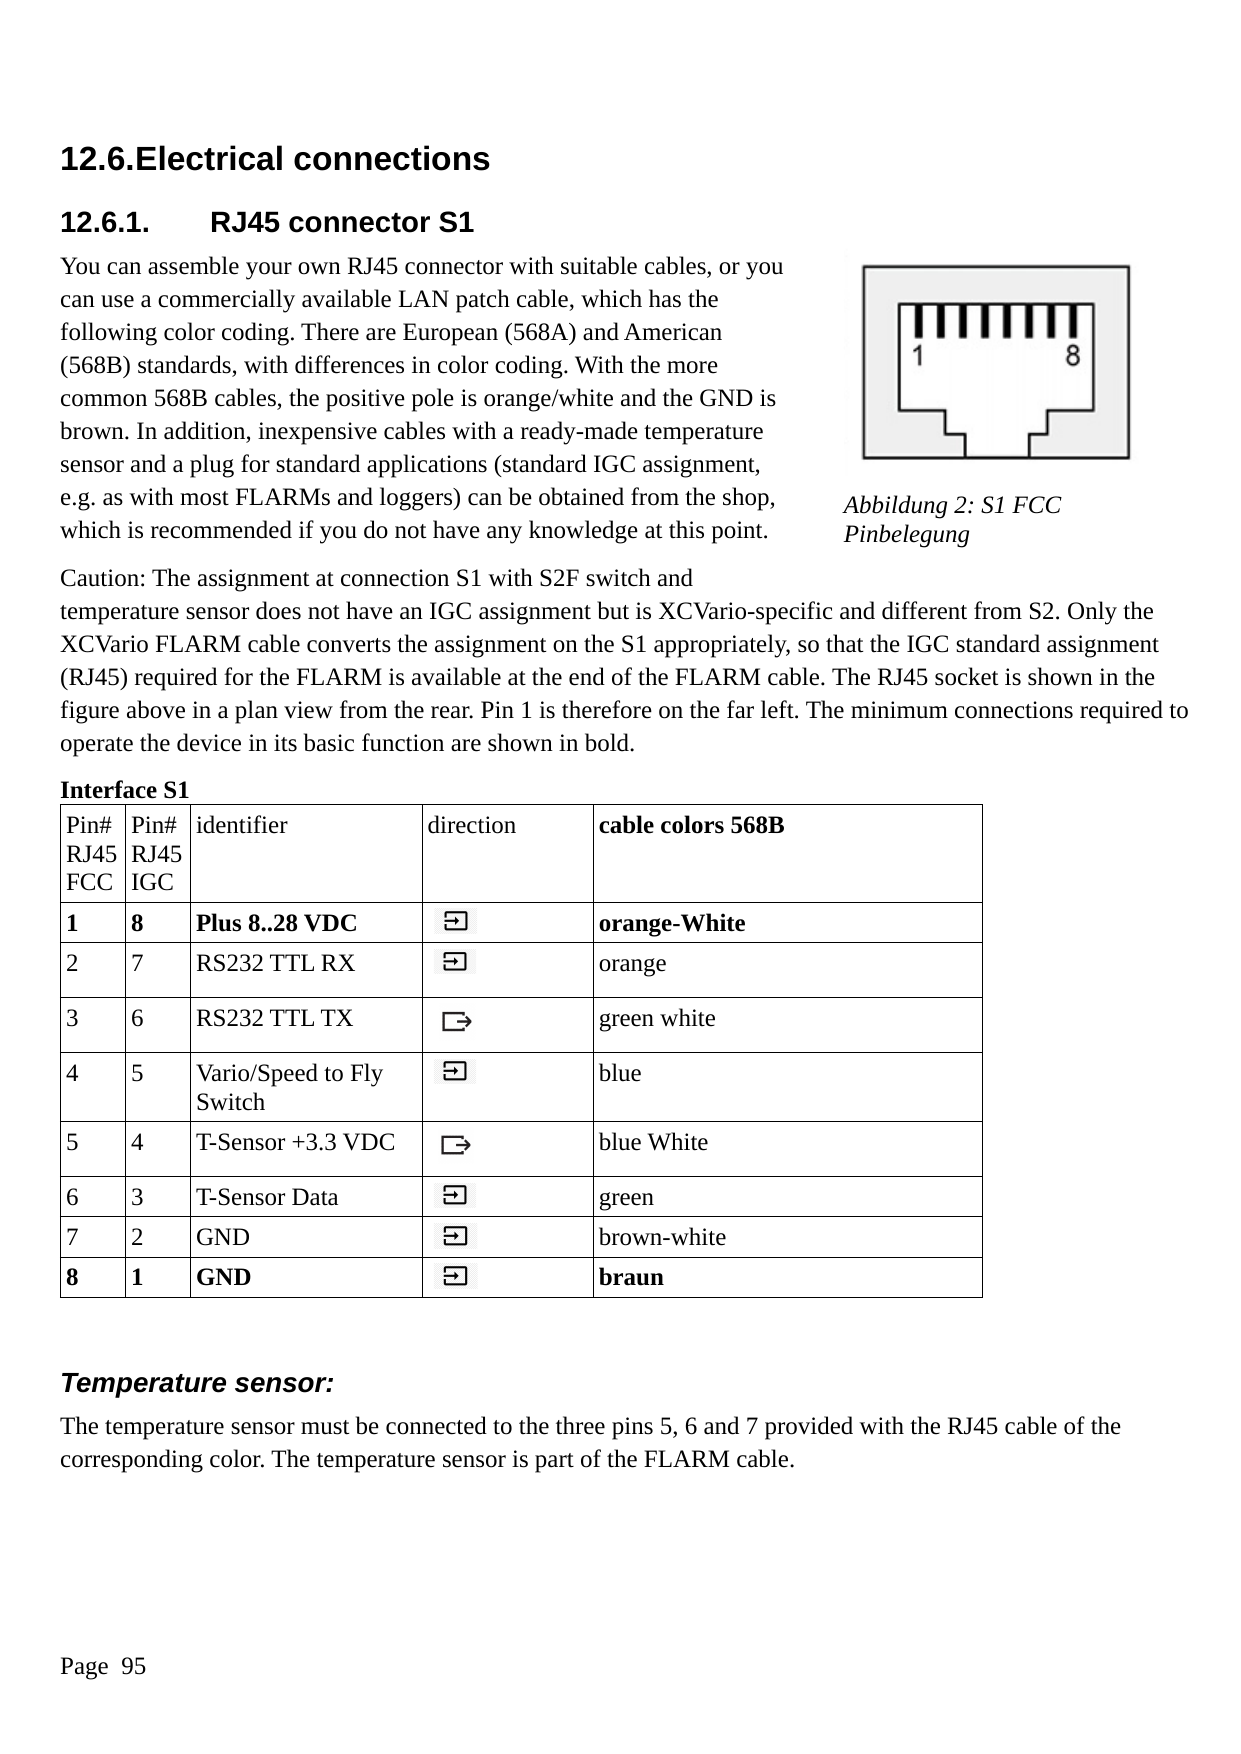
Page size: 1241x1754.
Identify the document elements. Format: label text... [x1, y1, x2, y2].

table_cell 6 [126, 998, 190, 1052]
table_cell brown-white [594, 1217, 982, 1257]
table_cell blue White [594, 1122, 982, 1176]
table_cell 7 [61, 1217, 125, 1257]
table_cell [423, 998, 593, 1052]
table_cell 2 [61, 943, 125, 997]
text Abbildung 2: S1 FCC Pinbelegung [844, 485, 1159, 547]
table_cell [423, 943, 593, 997]
picture [433, 949, 477, 974]
table_cell 4 [61, 1053, 125, 1121]
table_cell 3 [126, 1177, 190, 1216]
table_cell GND [191, 1217, 422, 1257]
table_cell RS232 TTL TX [191, 998, 422, 1052]
subtitle RJ45 connector S1 [60, 205, 1207, 240]
picture [433, 1263, 478, 1289]
table_cell Vario/Speed to Fly Switch [191, 1053, 422, 1121]
text You can assemble your own RJ45 connector with suitable cables, or you can use a commercially available LAN patch cable, which has the following color coding. There are European (568A) and American (568B) standards, with differences in color coding. With the more common 568B cables, the positive pole is orange/white and the GND is brown. In addition, inexpensive cables with a ready-made temperature sensor and a plug for standard applications (standard IGC assignment, e.g. as with most FLARMs and loggers) can be obtained from the shop, which is recommended if you do not have any knowledge at this point. [60, 251, 844, 544]
table_cell [423, 1177, 593, 1216]
text The temperature sensor must be connected to the three pins 5, 6 and 7 provided with the RJ45 cable of the corresponding color. The temperature sensor is part of the FLARM cable. [60, 1411, 1207, 1473]
picture [438, 1003, 476, 1041]
table_cell [423, 903, 593, 942]
subtitle Electrical connections [60, 139, 1207, 178]
table_cell blue [594, 1053, 982, 1121]
table_header identifier [191, 805, 422, 902]
table_cell GND [191, 1258, 422, 1297]
table_cell [423, 1258, 593, 1297]
table_cell 5 [61, 1122, 125, 1176]
table_cell T-Sensor +3.3 VDC [191, 1122, 422, 1176]
table_cell [423, 1053, 593, 1121]
text Caution: The assignment at connection S1 with S2F switch and temperature sensor does not have an IGC assignment but is XCVario-specific and different from S2. Only the XCVario FLARM cable converts the assignment on the S1 appropriately, so that the IGC standard assignment (RJ45) required for the FLARM is available at the end of the FLARM cable. The RJ45 socket is shown in the figure above in a plan view from the rear. Pin 1 is therefore on the far left. The minimum connections required to operate the device in its basic function are shown in bold. [60, 563, 1207, 757]
table_cell 6 [61, 1177, 125, 1216]
table_cell 1 [126, 1258, 190, 1297]
text [1159, 251, 1207, 544]
table_cell 8 [61, 1258, 125, 1297]
table_cell green white [594, 998, 982, 1052]
table_header cable colors 568B [594, 805, 982, 902]
table_cell orange [594, 943, 982, 997]
table_cell [423, 1122, 593, 1176]
table_cell 2 [126, 1217, 190, 1257]
table_cell RS232 TTL RX [191, 943, 422, 997]
picture [433, 1223, 478, 1249]
table_header Pin# RJ45 IGC [126, 805, 190, 902]
picture [843, 240, 1160, 485]
table_cell [423, 1217, 593, 1257]
subtitle Temperature sensor: [60, 1366, 1207, 1398]
table_cell T-Sensor Data [191, 1177, 422, 1216]
table_cell 7 [126, 943, 190, 997]
table_cell Plus 8..28 VDC [191, 903, 422, 942]
subtitle Interface S1 [60, 775, 1207, 804]
table_cell green [594, 1177, 982, 1216]
picture [437, 1127, 475, 1164]
table_cell 5 [126, 1053, 190, 1121]
table_header Pin# RJ45 FCC [61, 805, 125, 902]
table_cell 3 [61, 998, 125, 1052]
table_cell 4 [126, 1122, 190, 1176]
picture [433, 1183, 477, 1208]
table_cell 1 [61, 903, 125, 942]
table_cell braun [594, 1258, 982, 1297]
picture [433, 1059, 477, 1084]
table_cell orange-White [594, 903, 982, 942]
picture [434, 908, 478, 934]
table_cell 8 [126, 903, 190, 942]
table_header direction [423, 805, 593, 902]
